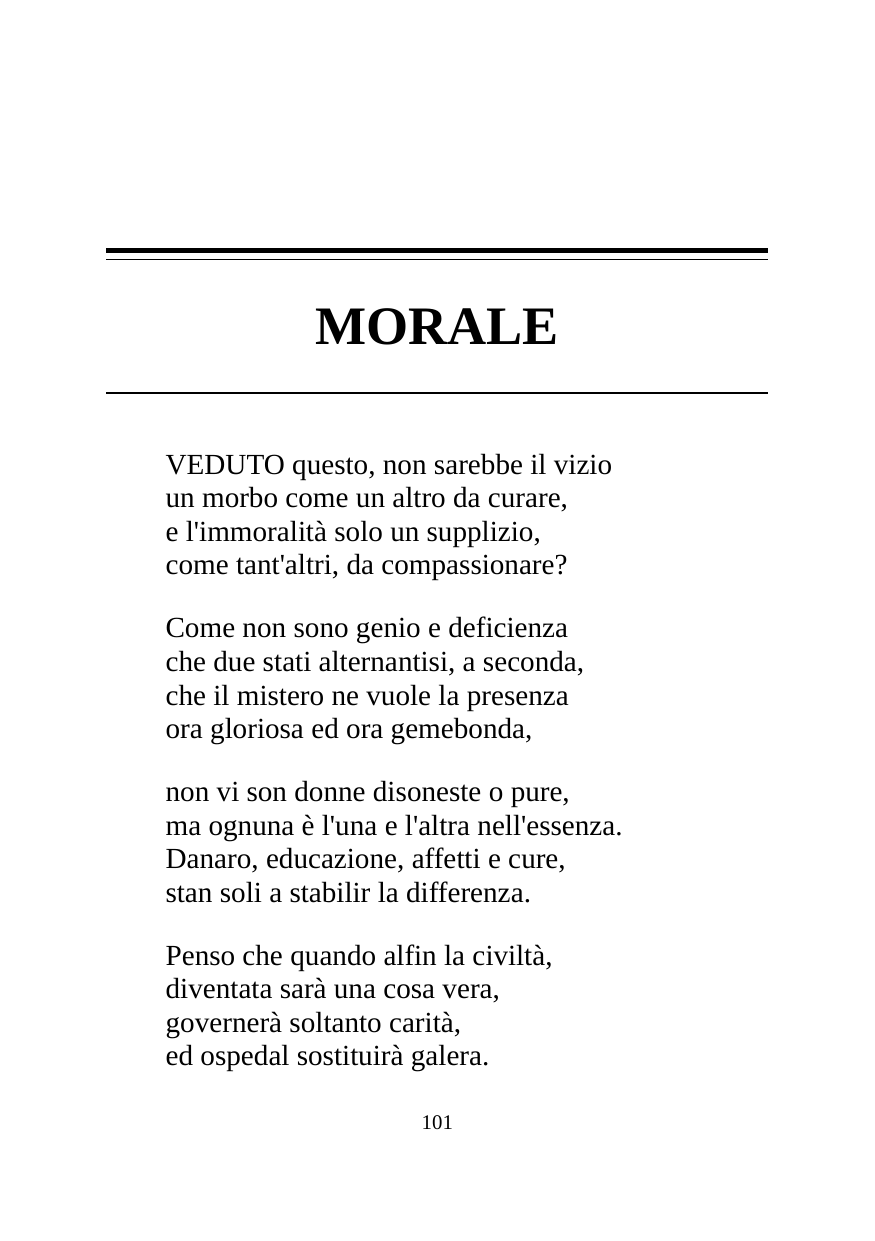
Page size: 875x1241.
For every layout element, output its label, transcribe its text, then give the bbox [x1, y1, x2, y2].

subtitle MORALE [106, 260, 768, 392]
text non vi son donne disoneste o pure, ma ognuna è l'una e l'altra nell'essenza. Danaro, educazione, affetti e cure, stan soli a stabilir la differenza. [165, 774, 768, 908]
text Come non sono genio e deficienza che due stati alternantisi, a seconda, che il mistero ne vuole la presenza ora gloriosa ed ora gemebonda, [165, 611, 768, 745]
text VEDUTO questo, non sarebbe il vizio un morbo come un altro da curare, e l'immoralità solo un supplizio, come tant'altri, da compassionare? [165, 447, 768, 581]
text Penso che quando alfin la civiltà, diventata sarà una cosa vera, governerà soltanto carità, ed ospedal sostituirà galera. [165, 938, 768, 1072]
subtitle [106, 253, 768, 259]
